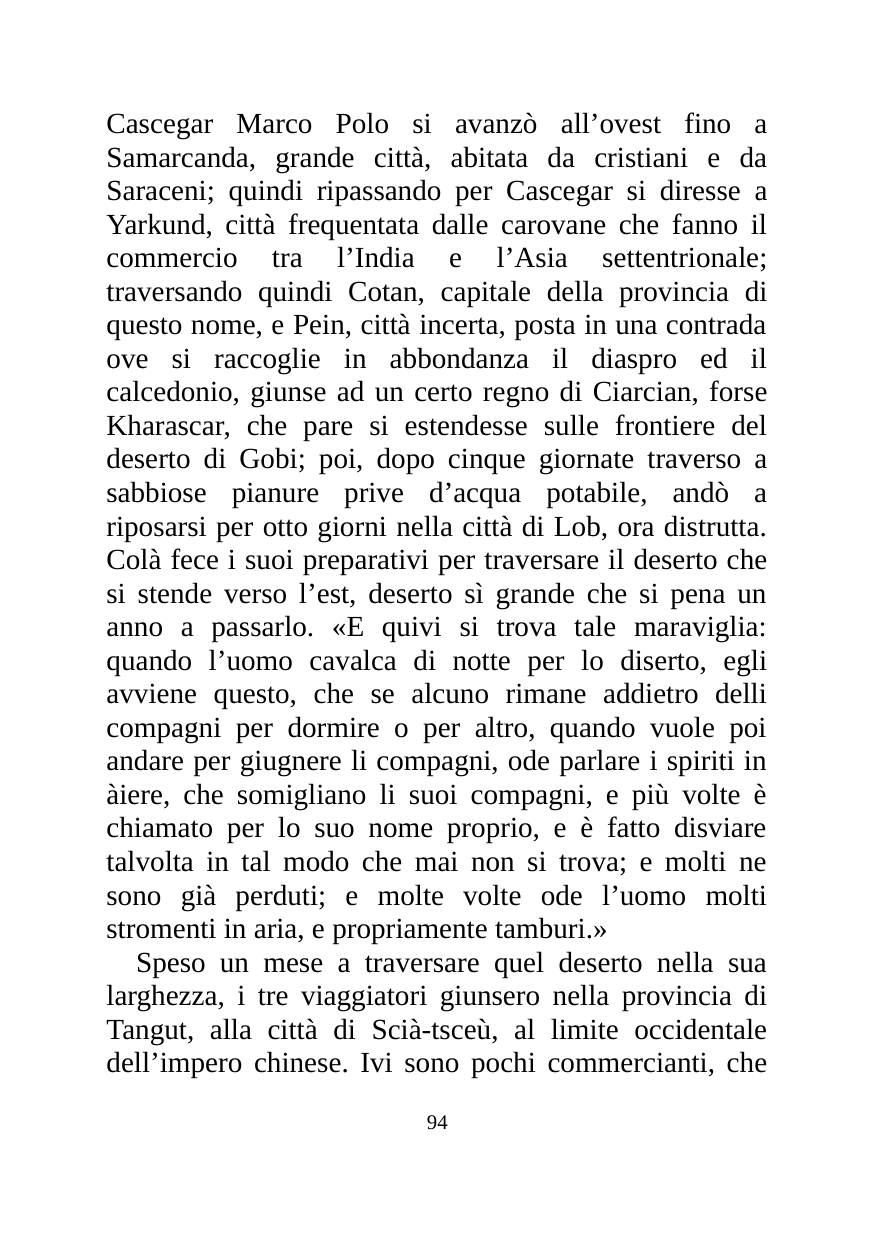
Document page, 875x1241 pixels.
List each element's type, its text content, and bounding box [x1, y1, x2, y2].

text Cascegar Marco Polo si avanzò all’ovest fino a Samarcanda, grande città, abitata da cristiani e da Saraceni; quindi ripassando per Cascegar si diresse a Yarkund, città frequentata dalle carovane che fanno il commercio tra l’India e l’Asia settentrionale; traversando quindi Cotan, capitale della provincia di questo nome, e Pein, città incerta, posta in una contrada ove si raccoglie in abbondanza il diaspro ed il calcedonio, giunse ad un certo regno di Ciarcian, forse Kharascar, che pare si estendesse sulle frontiere del deserto di Gobi; poi, dopo cinque giornate traverso a sabbiose pianure prive d’acqua potabile, andò a riposarsi per otto giorni nella città di Lob, ora distrutta. Colà fece i suoi preparativi per traversare il deserto che si stende verso l’est, deserto sì grande che si pena un anno a passarlo. «E quivi si trova tale maraviglia: quando l’uomo cavalca di notte per lo diserto, egli avviene questo, che se alcuno rimane addietro delli compagni per dormire o per altro, quando vuole poi andare per giugnere li compagni, ode parlare i spiriti in àiere, che somigliano li suoi compagni, e più volte è chiamato per lo suo nome proprio, e è fatto disviare talvolta in tal modo che mai non si trova; e molti ne sono già perduti; e molte volte ode l’uomo molti stromenti in aria, e propriamente tamburi.» [106, 106, 768, 945]
text Speso un mese a traversare quel deserto nella sua larghezza, i tre viaggiatori giunsero nella provincia di Tangut, alla città di Scià-tsceù, al limite occidentale dell’impero chinese. Ivi sono pochi commercianti, che [106, 945, 768, 1079]
